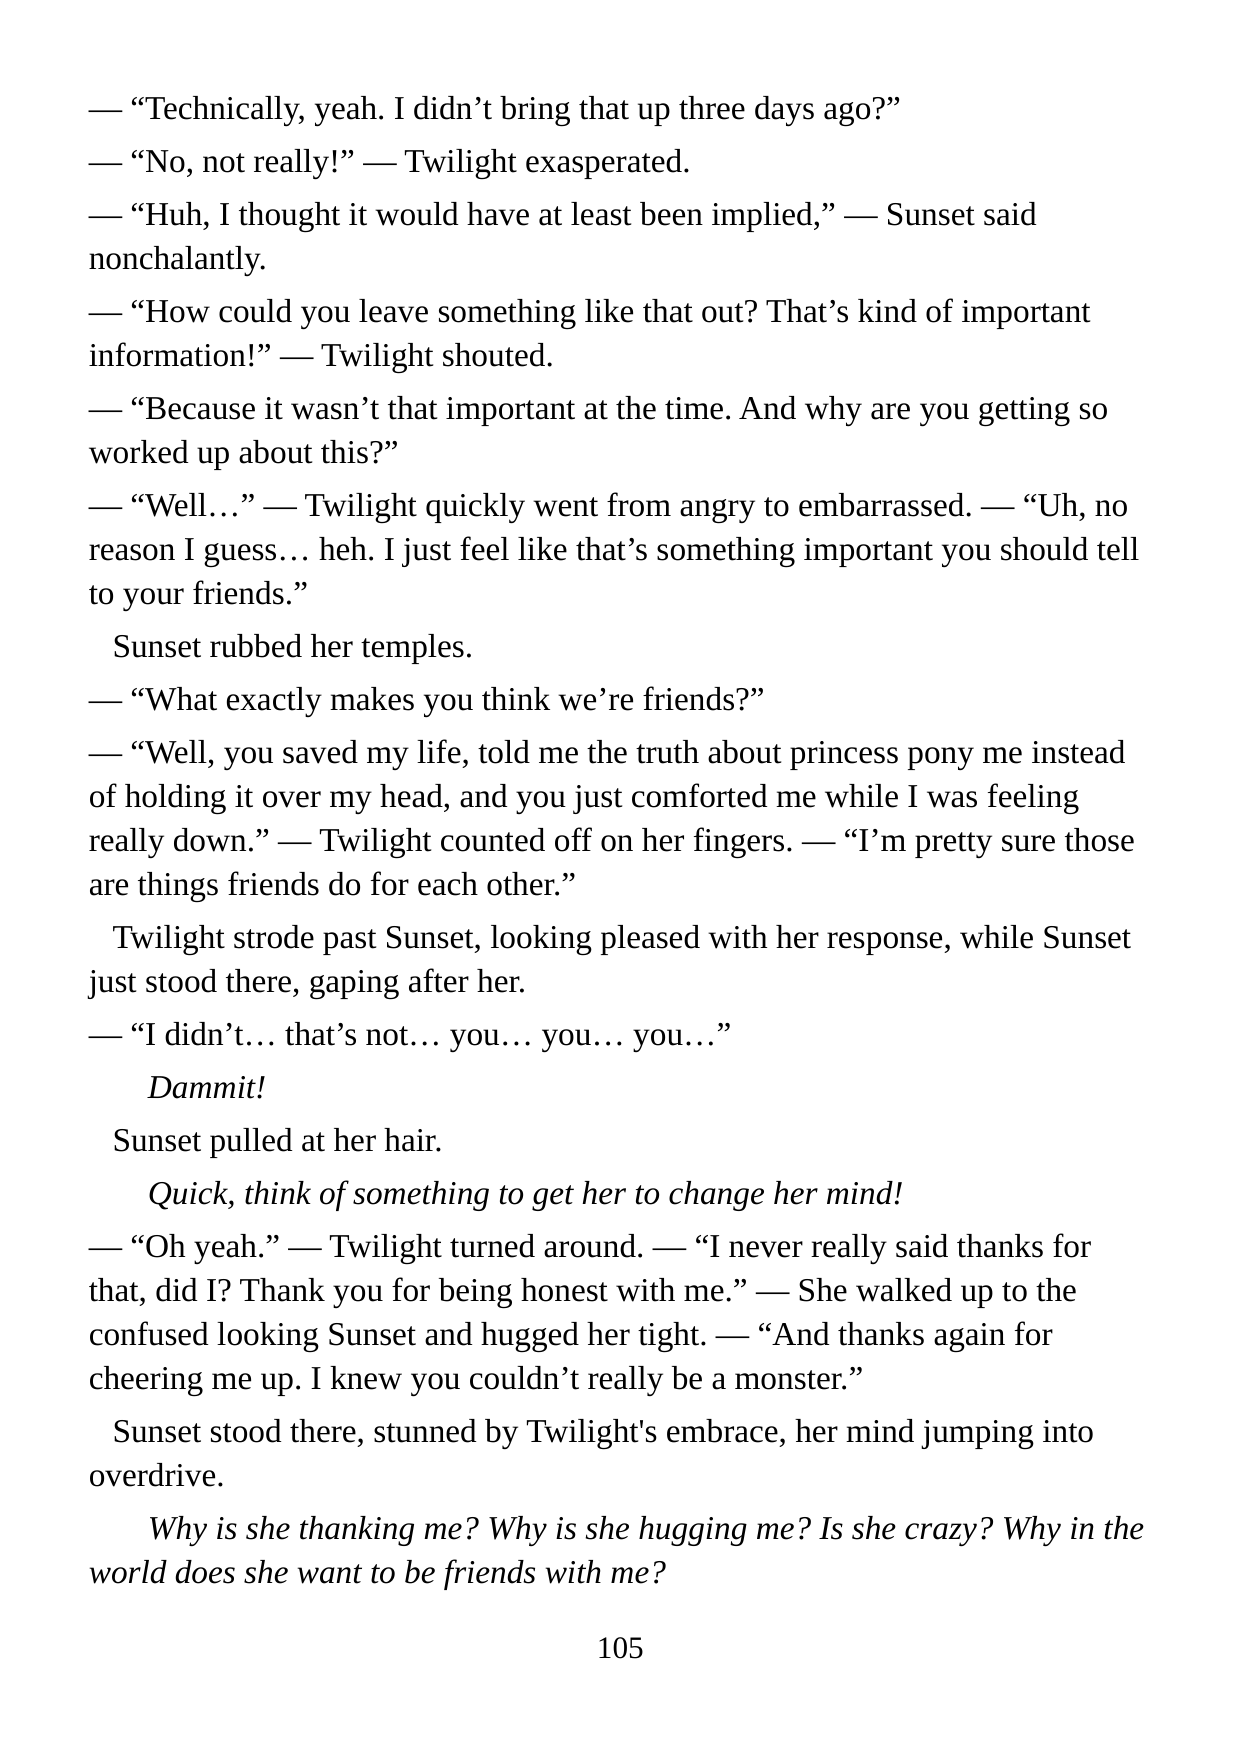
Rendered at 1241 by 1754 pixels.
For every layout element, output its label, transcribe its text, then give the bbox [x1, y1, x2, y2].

text — “No, not really!” — Twilight exasperated. [88, 141, 1152, 180]
text — “Well, you saved my life, told me the truth about princess pony me instead of holding it over my head, and you just comforted me while I was feeling really down.” — Twilight counted off on her fingers. — “I’m pretty sure those are things friends do for each other.” [88, 732, 1152, 903]
text — “Technically, yeah. I didn’t bring that up three days ago?” [88, 88, 1152, 127]
text Dammit! [88, 1067, 1152, 1106]
text Quick, think of something to get her to change her mind! [88, 1173, 1152, 1211]
text Sunset rubbed her temples. [88, 626, 1152, 665]
text Sunset pulled at her hair. [88, 1120, 1152, 1158]
text Twilight strode past Sunset, looking pleased with her response, while Sunset just stood there, gaping after her. [88, 917, 1152, 1000]
text Sunset stood there, stunned by Twilight's embrace, her mind jumping into overdrive. [88, 1411, 1152, 1493]
text — “What exactly makes you think we’re friends?” [88, 679, 1152, 718]
text Why is she thanking me? Why is she hugging me? Is she crazy? Why in the world does she want to be friends with me? [88, 1508, 1152, 1590]
text — “I didn’t… that’s not… you… you… you…” [88, 1014, 1152, 1053]
text — “Oh yeah.” — Twilight turned around. — “I never really said thanks for that, did I? Thank you for being honest with me.” — She walked up to the confused looking Sunset and hugged her tight. — “And thanks again for cheering me up. I knew you couldn’t really be a monster.” [88, 1226, 1152, 1396]
text — “Well…” — Twilight quickly went from angry to embarrassed. — “Uh, no reason I guess… heh. I just feel like that’s something important you should tell to your friends.” [88, 485, 1152, 612]
text — “Because it wasn’t that important at the time. And why are you getting so worked up about this?” [88, 388, 1152, 471]
text — “How could you leave something like that out? That’s kind of important information!” — Twilight shouted. [88, 291, 1152, 374]
text — “Huh, I thought it would have at least been implied,” — Sunset said nonchalantly. [88, 194, 1152, 277]
